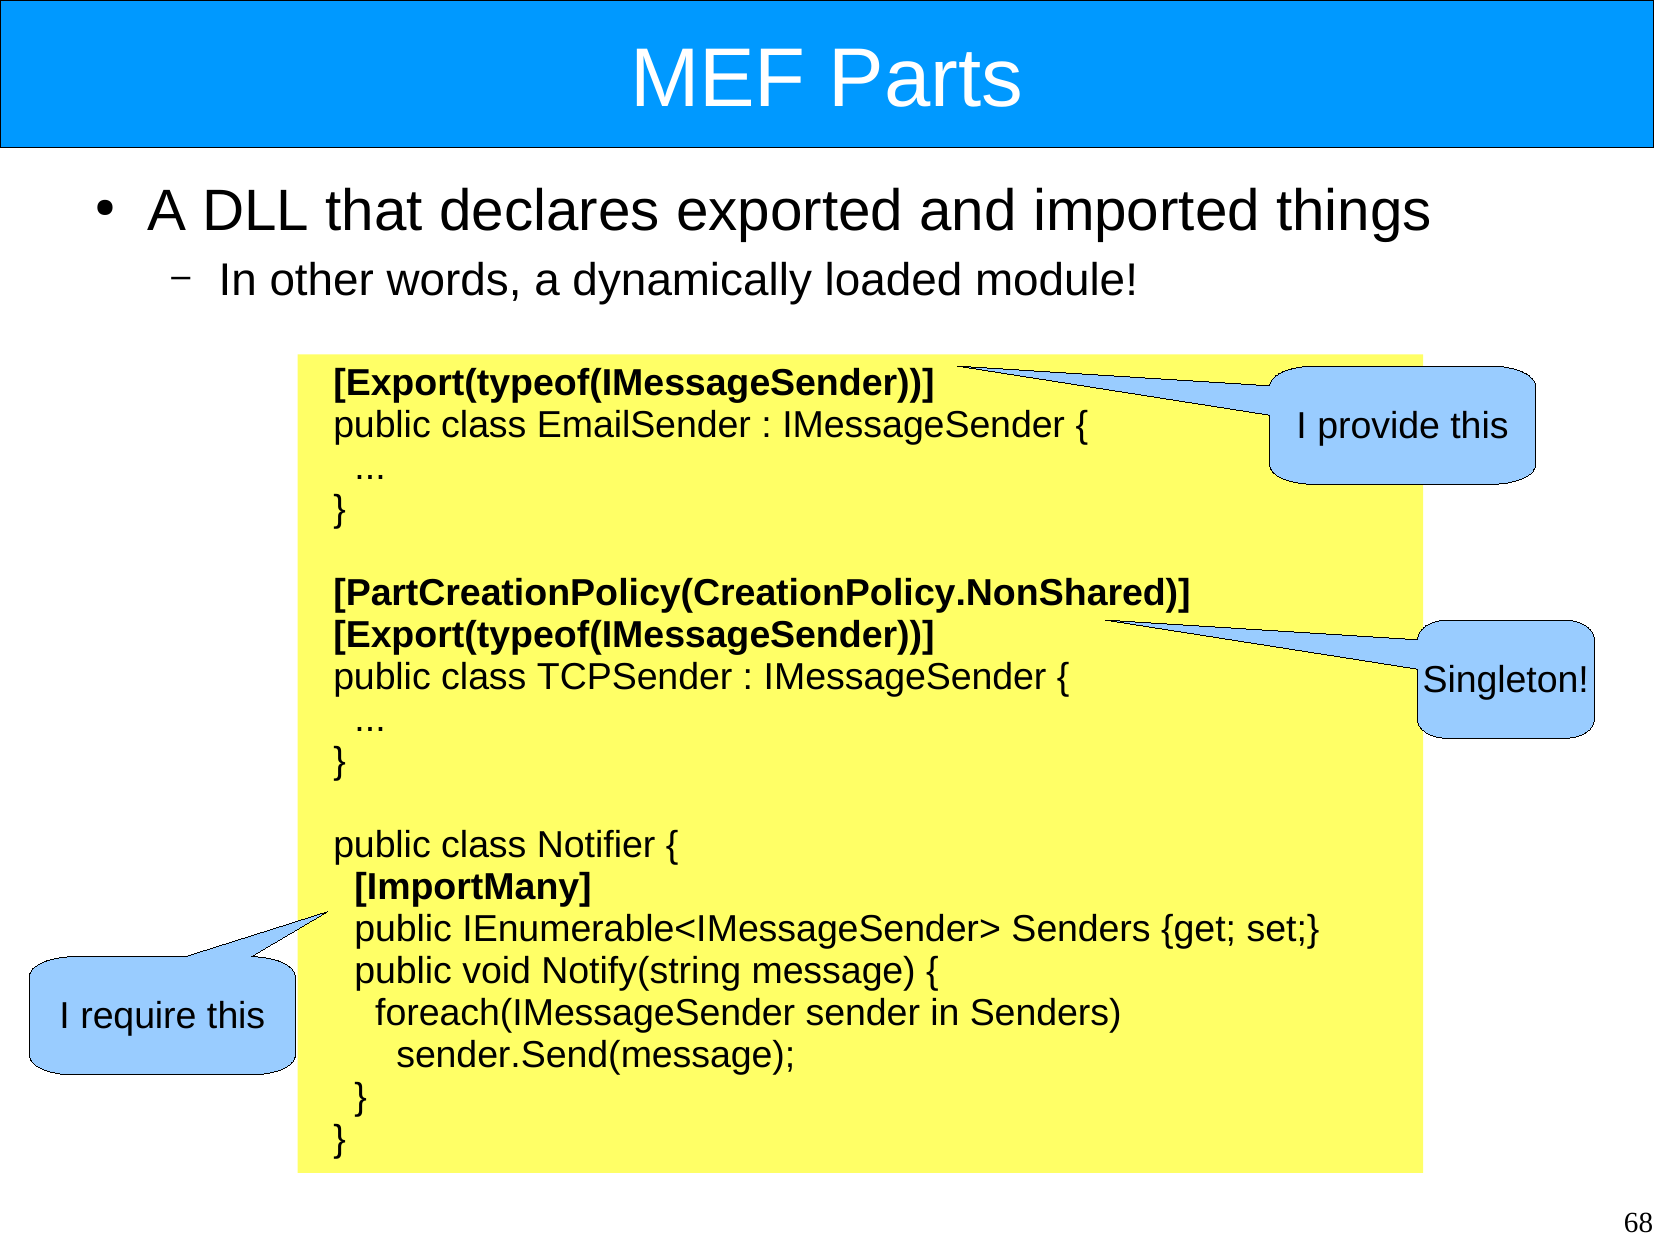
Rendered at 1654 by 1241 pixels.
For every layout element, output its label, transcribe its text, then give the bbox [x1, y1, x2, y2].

text_box I provide this [957, 366, 1536, 485]
list A DLL that declares exported and imported things In other words, a dynamically loaded module! [76, 177, 1565, 956]
text_box Singleton! [1105, 620, 1595, 739]
text_box I require this [29, 911, 328, 1075]
title MEF Parts [82, 21, 1571, 135]
list A DLL that declares exported and imported things In other words, a dynamically loaded module! [76, 732, 1565, 1196]
text_box [Export(typeof(IMessageSender))] public class EmailSender : IMessageSender { ... } [PartCreationPolicy(CreationPolicy.NonShared)] [Export(typeof(IMessageSender))] public class TCPSender : IMessageSender { ... } public class Notifier { [ImportMany] public IEnumerable<IMessageSender> Senders {get; set;} public void Notify(string message) { foreach(IMessageSender sender in Senders) sender.Send(message); } } [297, 354, 1424, 1173]
